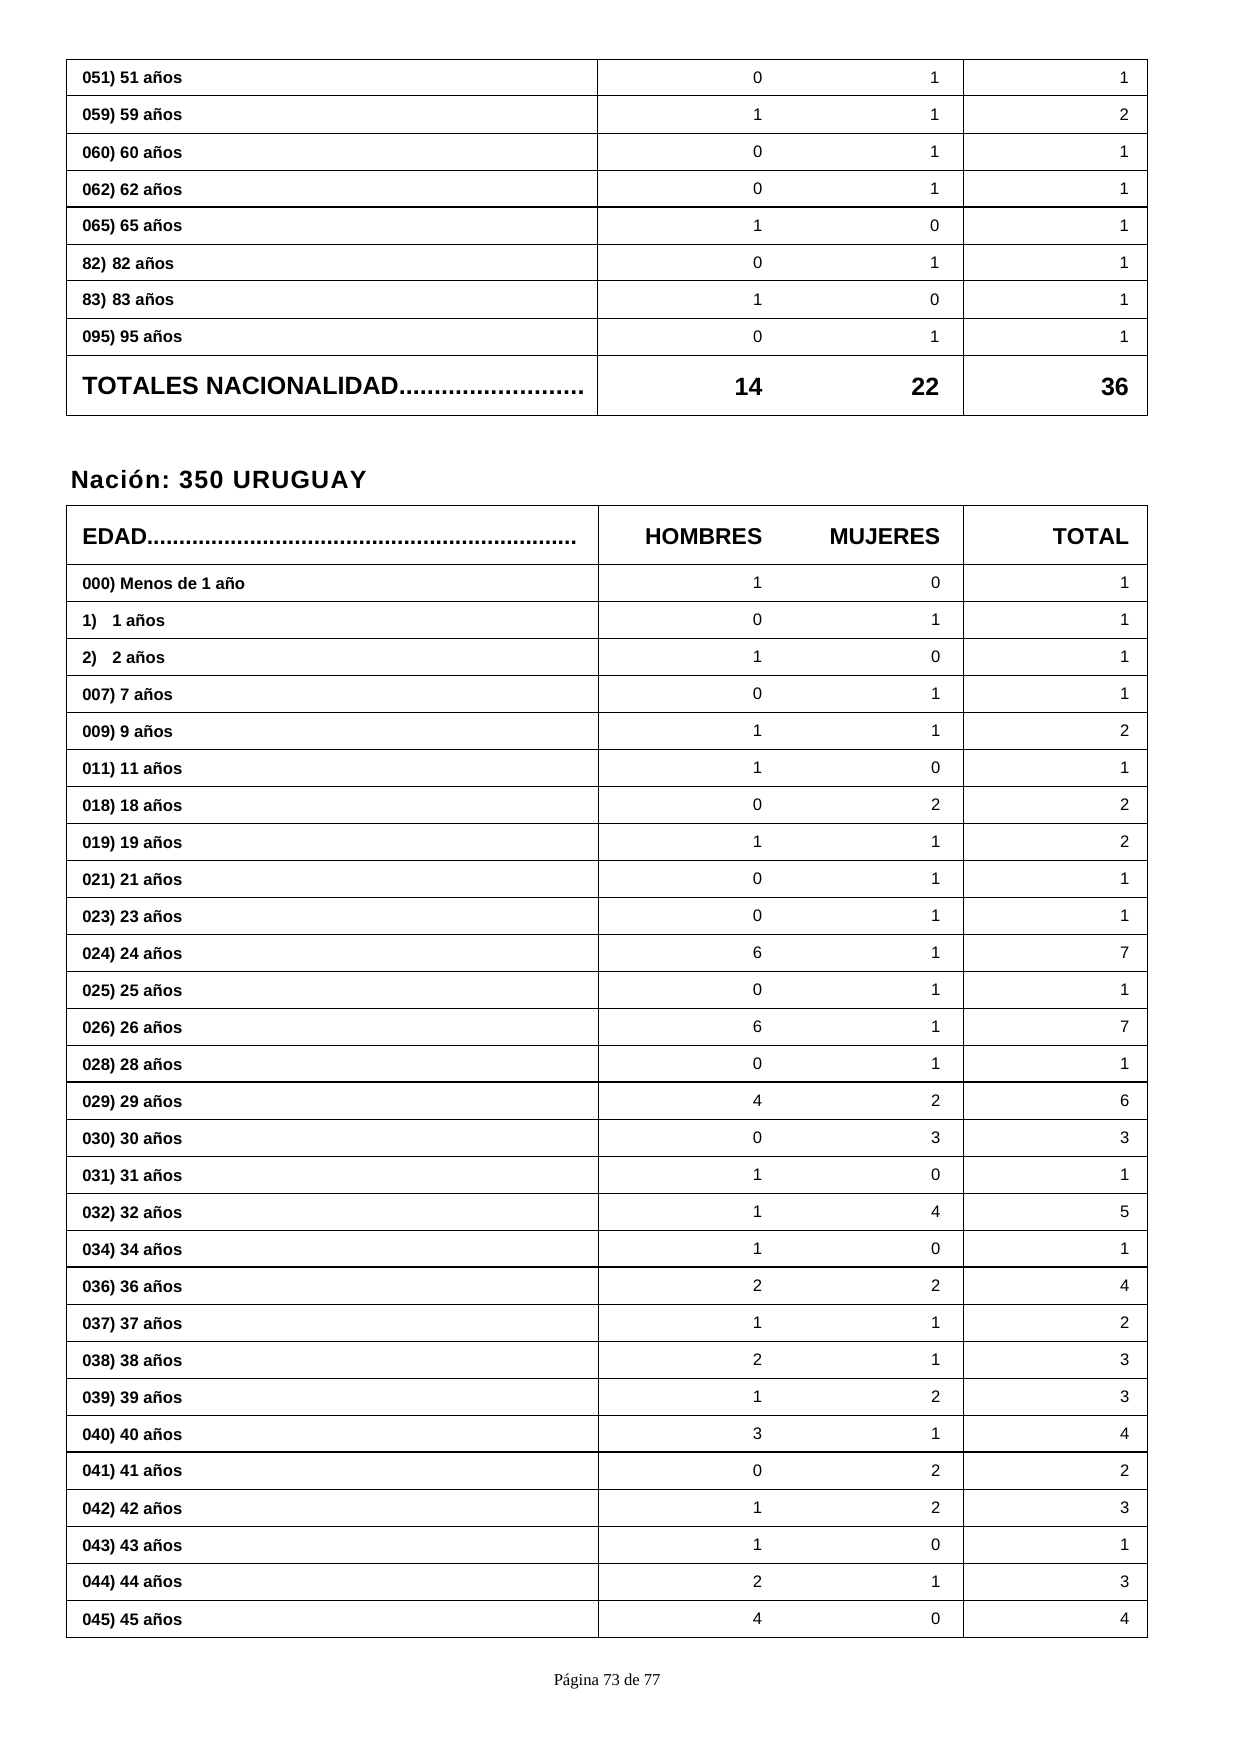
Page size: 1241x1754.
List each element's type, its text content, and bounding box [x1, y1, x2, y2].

table_cell 6 [964, 1083, 1147, 1118]
table_cell 034) 34 años [67, 1231, 598, 1266]
table_cell 021) 21 años [67, 861, 598, 897]
table_cell 4 [797, 1194, 963, 1229]
table_cell 1 [598, 96, 837, 132]
table_cell 0 [797, 565, 963, 601]
table_cell 1 [964, 245, 1147, 280]
table_cell 1 [599, 565, 797, 601]
table_cell 043) 43 años [67, 1527, 598, 1562]
table_cell 1 [838, 134, 963, 169]
table_cell 042) 42 años [67, 1490, 598, 1526]
table_cell 019) 19 años [67, 824, 598, 860]
table_cell 7 [964, 1009, 1147, 1044]
table_cell 1 [964, 750, 1147, 786]
table_cell 0 [797, 1601, 963, 1637]
table_cell 2 [964, 787, 1147, 823]
table_cell 4 [964, 1416, 1147, 1451]
table_cell 0 [797, 1231, 963, 1266]
table_header HOMBRES [599, 506, 797, 564]
table_cell 2 [964, 824, 1147, 860]
table_cell 1 [838, 319, 963, 354]
table_cell 2 [964, 1453, 1147, 1488]
table_cell 023) 23 años [67, 898, 598, 933]
table_cell 0 [598, 171, 837, 206]
table_header 1 [838, 60, 963, 95]
table_cell 2 [797, 787, 963, 823]
table_cell 0 [599, 1453, 797, 1488]
table_cell 0 [599, 602, 797, 638]
table_cell 1 [964, 134, 1147, 169]
table_cell 041) 41 años [67, 1453, 598, 1488]
table_cell 0 [599, 861, 797, 897]
table_cell 1 [797, 676, 963, 712]
text Nación: 350 URUGUAY [71, 468, 1151, 494]
table_cell 0 [838, 208, 963, 243]
table_cell 0 [599, 972, 797, 1007]
table_cell 065) 65 años [67, 208, 597, 243]
table_cell 1 [599, 824, 797, 860]
table_cell 1 [797, 824, 963, 860]
table_cell 031) 31 años [67, 1157, 598, 1192]
table_cell 2 [964, 1305, 1147, 1341]
table_cell 1 [599, 1157, 797, 1192]
table_cell 1 [599, 1194, 797, 1229]
table_header TOTAL [964, 506, 1147, 564]
table_cell 1 [797, 713, 963, 749]
table_cell 1 [964, 565, 1147, 601]
table_cell 2 [797, 1453, 963, 1488]
table_cell 1 [797, 898, 963, 933]
table_cell 4 [599, 1601, 797, 1637]
table_cell 0 [598, 134, 837, 169]
table_cell 018) 18 años [67, 787, 598, 823]
table_cell 1 [599, 639, 797, 675]
table_cell 0 [599, 1120, 797, 1156]
table_cell 1 [599, 1527, 797, 1562]
table_cell 7 [964, 935, 1147, 971]
table_cell 1 [797, 602, 963, 638]
table_cell 2 [599, 1342, 797, 1377]
table_cell 1 [964, 861, 1147, 897]
table_cell 059) 59 años [67, 96, 597, 132]
table_cell 1 [599, 713, 797, 749]
table_header 1 [964, 60, 1147, 95]
table_cell 1 [797, 1009, 963, 1044]
table_cell 026) 26 años [67, 1009, 598, 1044]
table_cell 2 [797, 1083, 963, 1118]
table_cell 6 [599, 935, 797, 971]
table_cell 2 [797, 1268, 963, 1303]
table_cell 1 [964, 1046, 1147, 1081]
table_cell 2 años [67, 639, 598, 675]
table_cell 2 [964, 713, 1147, 749]
table_cell 1 [599, 1379, 797, 1414]
table_cell 4 [964, 1601, 1147, 1637]
table_cell 1 [964, 171, 1147, 206]
table_cell 0 [599, 787, 797, 823]
table_cell 4 [599, 1083, 797, 1118]
table_cell 3 [964, 1120, 1147, 1156]
table_cell 82 años [67, 245, 597, 280]
table_cell 1 [797, 1564, 963, 1599]
table_cell 030) 30 años [67, 1120, 598, 1156]
table_header 0 [598, 60, 837, 95]
table_cell 1 [599, 1490, 797, 1526]
table_cell 095) 95 años [67, 319, 597, 354]
table_cell 3 [797, 1120, 963, 1156]
table_cell 3 [599, 1416, 797, 1451]
table_cell 3 [964, 1490, 1147, 1526]
table_cell 0 [598, 319, 837, 354]
table_cell 1 [598, 281, 837, 317]
table_cell 2 [797, 1379, 963, 1414]
table_cell 007) 7 años [67, 676, 598, 712]
table_cell 000) Menos de 1 año [67, 565, 598, 601]
table_cell 5 [964, 1194, 1147, 1229]
table_cell 045) 45 años [67, 1601, 598, 1637]
table_cell 037) 37 años [67, 1305, 598, 1341]
table_cell 4 [964, 1268, 1147, 1303]
table_cell 1 [797, 1046, 963, 1081]
table_cell 1 [838, 96, 963, 132]
table_cell 0 [838, 281, 963, 317]
table_cell 1 [599, 750, 797, 786]
table_cell 1 [797, 1416, 963, 1451]
table_cell 1 [964, 1157, 1147, 1192]
table_cell 14 [598, 356, 837, 415]
table_cell 1 [964, 898, 1147, 933]
table_cell 1 [964, 319, 1147, 354]
table_cell 1 [964, 281, 1147, 317]
table_cell 1 [797, 1305, 963, 1341]
table_cell 0 [599, 898, 797, 933]
table_cell 011) 11 años [67, 750, 598, 786]
table_cell 1 [599, 1231, 797, 1266]
table_cell 039) 39 años [67, 1379, 598, 1414]
table_cell 0 [599, 1046, 797, 1081]
table_cell 6 [599, 1009, 797, 1044]
table_cell 024) 24 años [67, 935, 598, 971]
table_cell 1 [599, 1305, 797, 1341]
table_cell 029) 29 años [67, 1083, 598, 1118]
table_cell 1 [797, 861, 963, 897]
table_cell 1 [797, 1342, 963, 1377]
table_cell 1 [838, 171, 963, 206]
table_cell 062) 62 años [67, 171, 597, 206]
table_cell 36 [964, 356, 1147, 415]
table_cell 1 [797, 935, 963, 971]
table_cell 060) 60 años [67, 134, 597, 169]
table_cell 1 [964, 1527, 1147, 1562]
table_cell 1 [964, 972, 1147, 1007]
table_cell 1 [964, 208, 1147, 243]
table_cell 009) 9 años [67, 713, 598, 749]
text Página 73 de 77 [63, 1671, 1151, 1689]
table_cell 1 años [67, 602, 598, 638]
table_cell 2 [599, 1564, 797, 1599]
table_header EDAD [67, 506, 598, 564]
table_cell 22 [838, 356, 963, 415]
table_cell 036) 36 años [67, 1268, 598, 1303]
table_cell 1 [964, 1231, 1147, 1266]
table_cell 0 [599, 676, 797, 712]
table_cell 040) 40 años [67, 1416, 598, 1451]
table_cell 1 [964, 602, 1147, 638]
table_cell 2 [964, 96, 1147, 132]
table_cell 0 [598, 245, 837, 280]
table_cell 038) 38 años [67, 1342, 598, 1377]
table_cell 3 [964, 1564, 1147, 1599]
table_cell 2 [797, 1490, 963, 1526]
table_cell 0 [797, 639, 963, 675]
table_cell 1 [964, 676, 1147, 712]
table_cell 032) 32 años [67, 1194, 598, 1229]
table_cell 83 años [67, 281, 597, 317]
table_cell 3 [964, 1342, 1147, 1377]
table_cell 028) 28 años [67, 1046, 598, 1081]
table_header MUJERES [797, 506, 963, 564]
table_cell 1 [838, 245, 963, 280]
table_cell 1 [797, 972, 963, 1007]
table_cell 3 [964, 1379, 1147, 1414]
table_cell 1 [964, 639, 1147, 675]
table_cell 025) 25 años [67, 972, 598, 1007]
table_cell 0 [797, 750, 963, 786]
table_cell 0 [797, 1157, 963, 1192]
table_cell 2 [599, 1268, 797, 1303]
table_cell 0 [797, 1527, 963, 1562]
table_cell 1 [598, 208, 837, 243]
table_header 051) 51 años [67, 60, 597, 95]
table_cell 044) 44 años [67, 1564, 598, 1599]
table_cell TOTALES NACIONALIDAD [67, 356, 597, 415]
